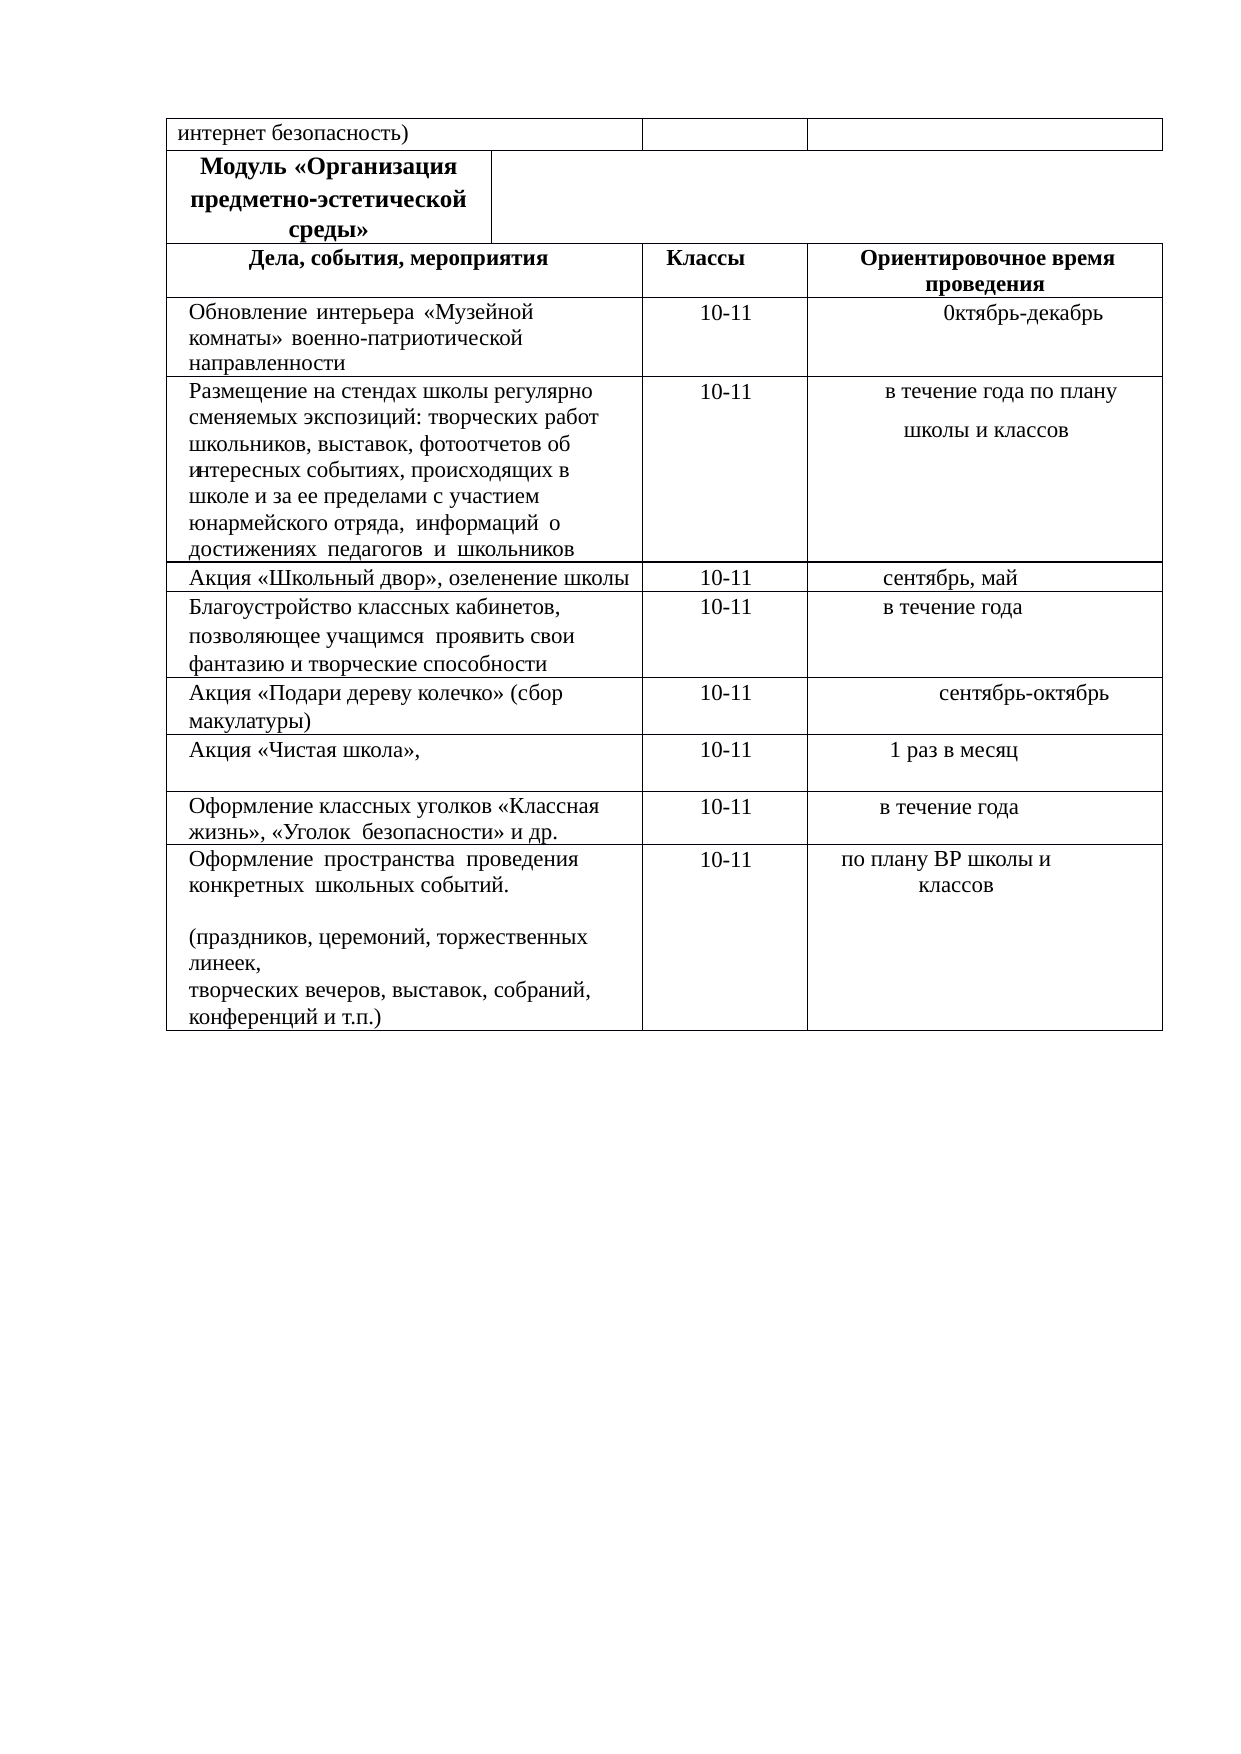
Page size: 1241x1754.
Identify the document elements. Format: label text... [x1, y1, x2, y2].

table_cell Дела, события, мероприятия [167, 244, 642, 297]
table_cell Оформление пространства проведения конкретных школьных событий. (праздников, церемоний, торжественных линеек, творческих вечеров, выставок, собраний, конференций и т.п.) [167, 845, 642, 1030]
table_cell 10-11 [643, 735, 807, 791]
table_cell сентябрь-октябрь [808, 678, 1162, 734]
table_cell 1 раз в месяц [808, 735, 1162, 791]
table_cell 10-11 [643, 298, 807, 376]
table_cell Обновление интерьера «Музейной комнаты» военно-патриотической направленности [167, 298, 642, 376]
table_cell Акция «Школьный двор», озеленение школы [167, 563, 642, 591]
table_cell в течение года [808, 592, 1162, 677]
table_cell интернет безопасность) [167, 119, 642, 150]
table_cell 10-11 [643, 563, 807, 591]
table_cell в течение года [808, 792, 1162, 844]
table_cell Оформление классных уголков «Классная жизнь», «Уголок безопасности» и др. [167, 792, 642, 844]
table_cell 0ктябрь-декабрь [808, 298, 1162, 376]
table_cell по плану ВР школы и классов [808, 845, 1162, 1030]
table_cell [643, 119, 807, 150]
table_cell сентябрь, май [808, 563, 1162, 591]
table_cell Акция «Чистая школа», [167, 735, 642, 791]
table_cell 10-11 [643, 792, 807, 844]
table_cell 10-11 [643, 377, 807, 561]
table_cell [808, 119, 1162, 150]
table_cell 10-11 [643, 845, 807, 1030]
table_cell Акция «Подари дереву колечко» (сбор макулатуры) [167, 678, 642, 734]
table_cell Модуль «Организация предметно-эстетической среды» [167, 151, 491, 243]
table_cell Благоустройство классных кабинетов, позволяющее учащимся проявить свои фантазию и творческие способности [167, 592, 642, 677]
table_cell Классы [643, 244, 807, 297]
table_cell 10-11 [643, 678, 807, 734]
table_cell в течение года по плану школы и классов [808, 377, 1162, 561]
table_cell Ориентировочное время проведения [808, 244, 1162, 297]
table_cell 10-11 [643, 592, 807, 677]
table_cell Размещение на стендах школы регулярно сменяемых экспозиций: творческих работ школьников, выставок, фотоотчетов об интересных событиях, происходящих в школе и за ее пределами с участием юнармейского отряда, информаций о достижениях педагогов и школьников [167, 377, 642, 561]
